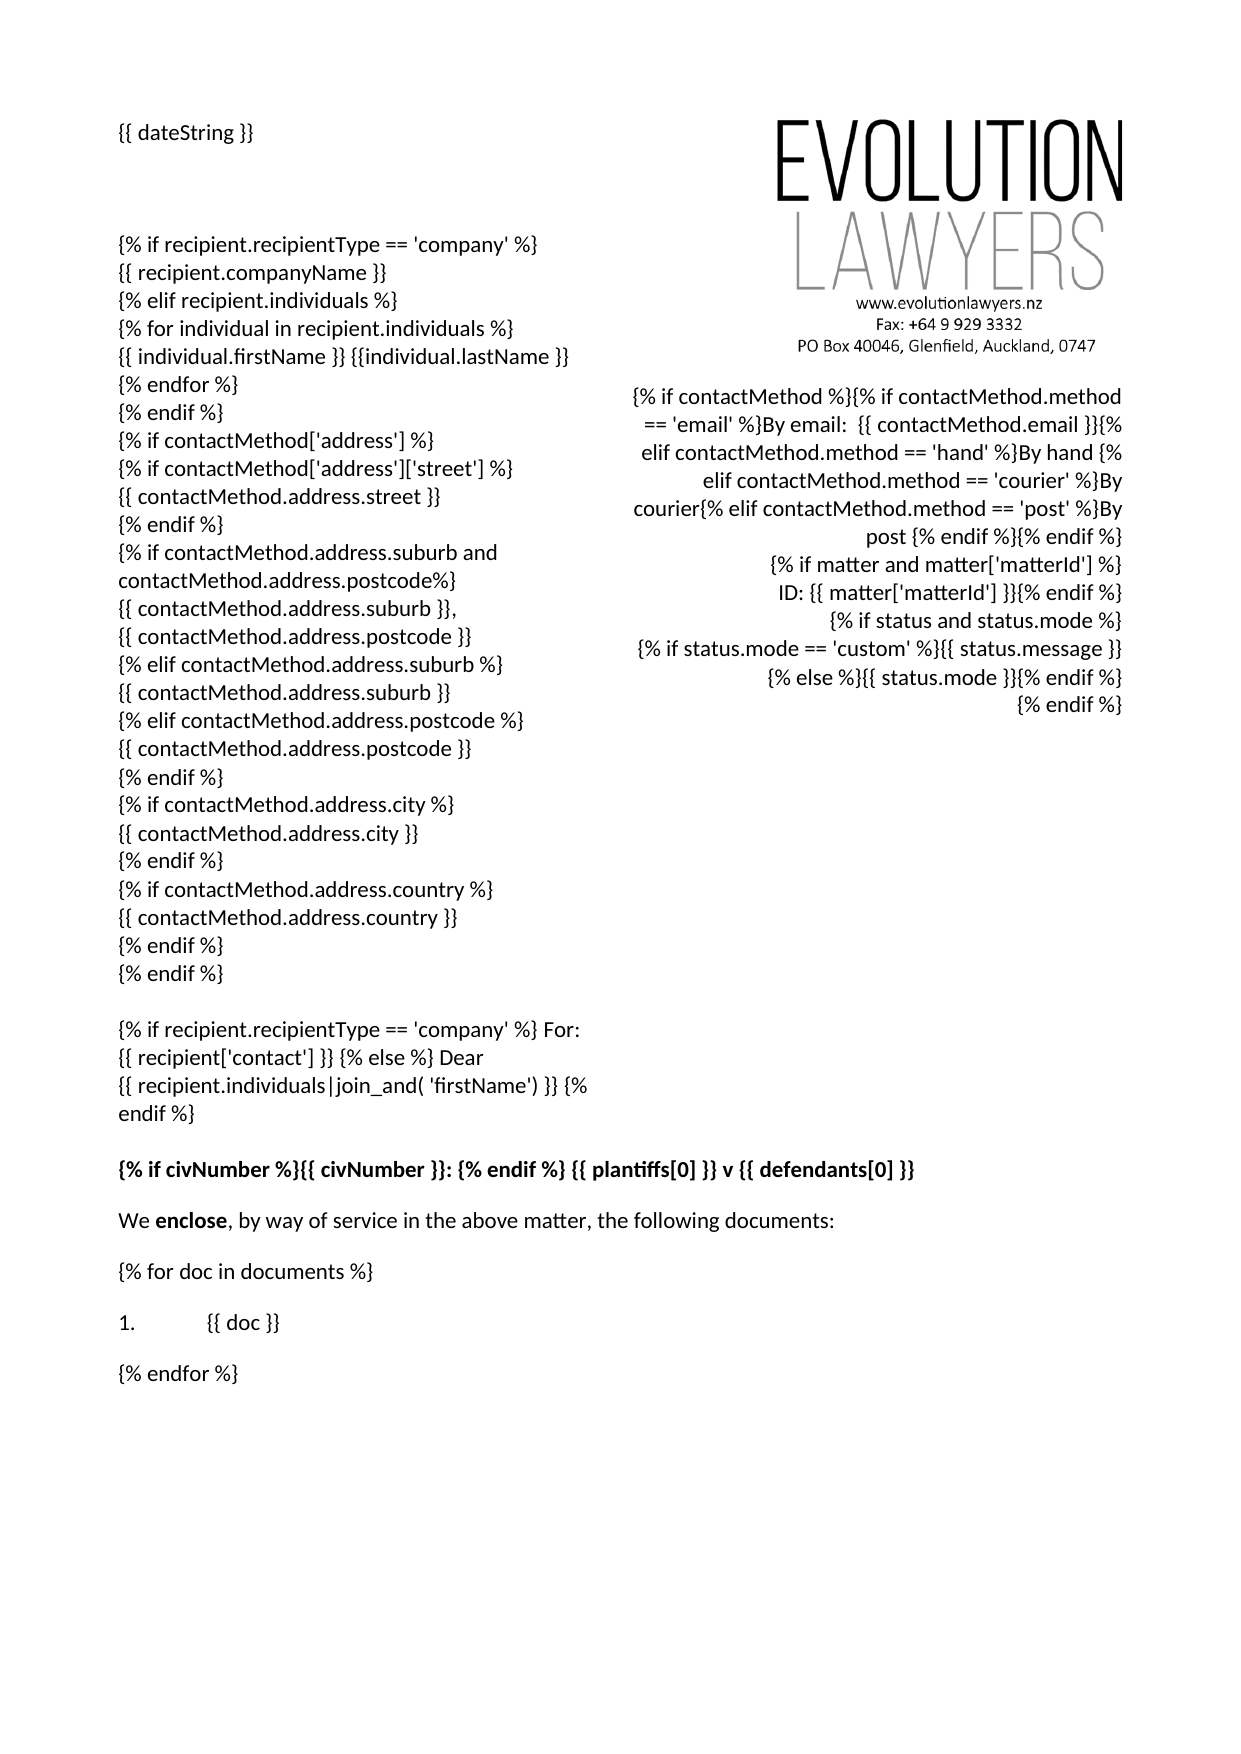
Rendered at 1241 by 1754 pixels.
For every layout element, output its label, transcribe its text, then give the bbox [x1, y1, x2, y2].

table_header {% if contactMethod %}{% if contactMethod.method == 'email' %}By email: {{ contactMethod.email }}{% elif contactMethod.method == 'hand' %}By hand {% elif contactMethod.method == 'courier' %}By courier{% elif contactMethod.method == 'post' %}By post {% endif %}{% endif %} {% if matter and matter['matterId'] %} ID: {{ matter['matterId'] }}{% endif %} {% if status and status.mode %} {% if status.mode == 'custom' %}{{ status.message }}{% else %}{{ status.mode }}{% endif %} {% endif %} [620, 118, 1122, 1127]
text {% for doc in documents %} [118, 1257, 1122, 1285]
text We enclose, by way of service in the above matter, the following documents: [118, 1206, 1122, 1234]
table_cell {% if recipient.recipientType == 'company' %} For: {{ recipient['contact'] }} {% else %} Dear {{ recipient.individuals|join_and( 'firstName') }} {% endif %} [118, 1015, 620, 1127]
picture [776, 118, 1123, 355]
table_header {{ dateString }} {% if recipient.recipientType == 'company' %} {{ recipient.companyName }} {% elif recipient.individuals %} {% for individual in recipient.individuals %} {{ individual.firstName }} {{individual.lastName }} {% endfor %} {% endif %} {% if contactMethod['address'] %} {% if contactMethod['address']['street'] %} {{ contactMethod.address.street }} {% endif %} {% if contactMethod.address.suburb and contactMethod.address.postcode%} {{ contactMethod.address.suburb }}, {{ contactMethod.address.postcode }} {% elif contactMethod.address.suburb %} {{ contactMethod.address.suburb }} {% elif contactMethod.address.postcode %} {{ contactMethod.address.postcode }} {% endif %} {% if contactMethod.address.city %} {{ contactMethod.address.city }} {% endif %} {% if contactMethod.address.country %} {{ contactMethod.address.country }} {% endif %} {% endif %} [118, 118, 620, 1015]
text {% endfor %} [118, 1359, 1122, 1387]
subtitle {% if civNumber %}{{ civNumber }}: {% endif %} {{ plantiffs[0] }} v {{ defendants[0] }} [118, 1155, 1122, 1183]
list {{ doc }} [118, 1308, 1122, 1336]
